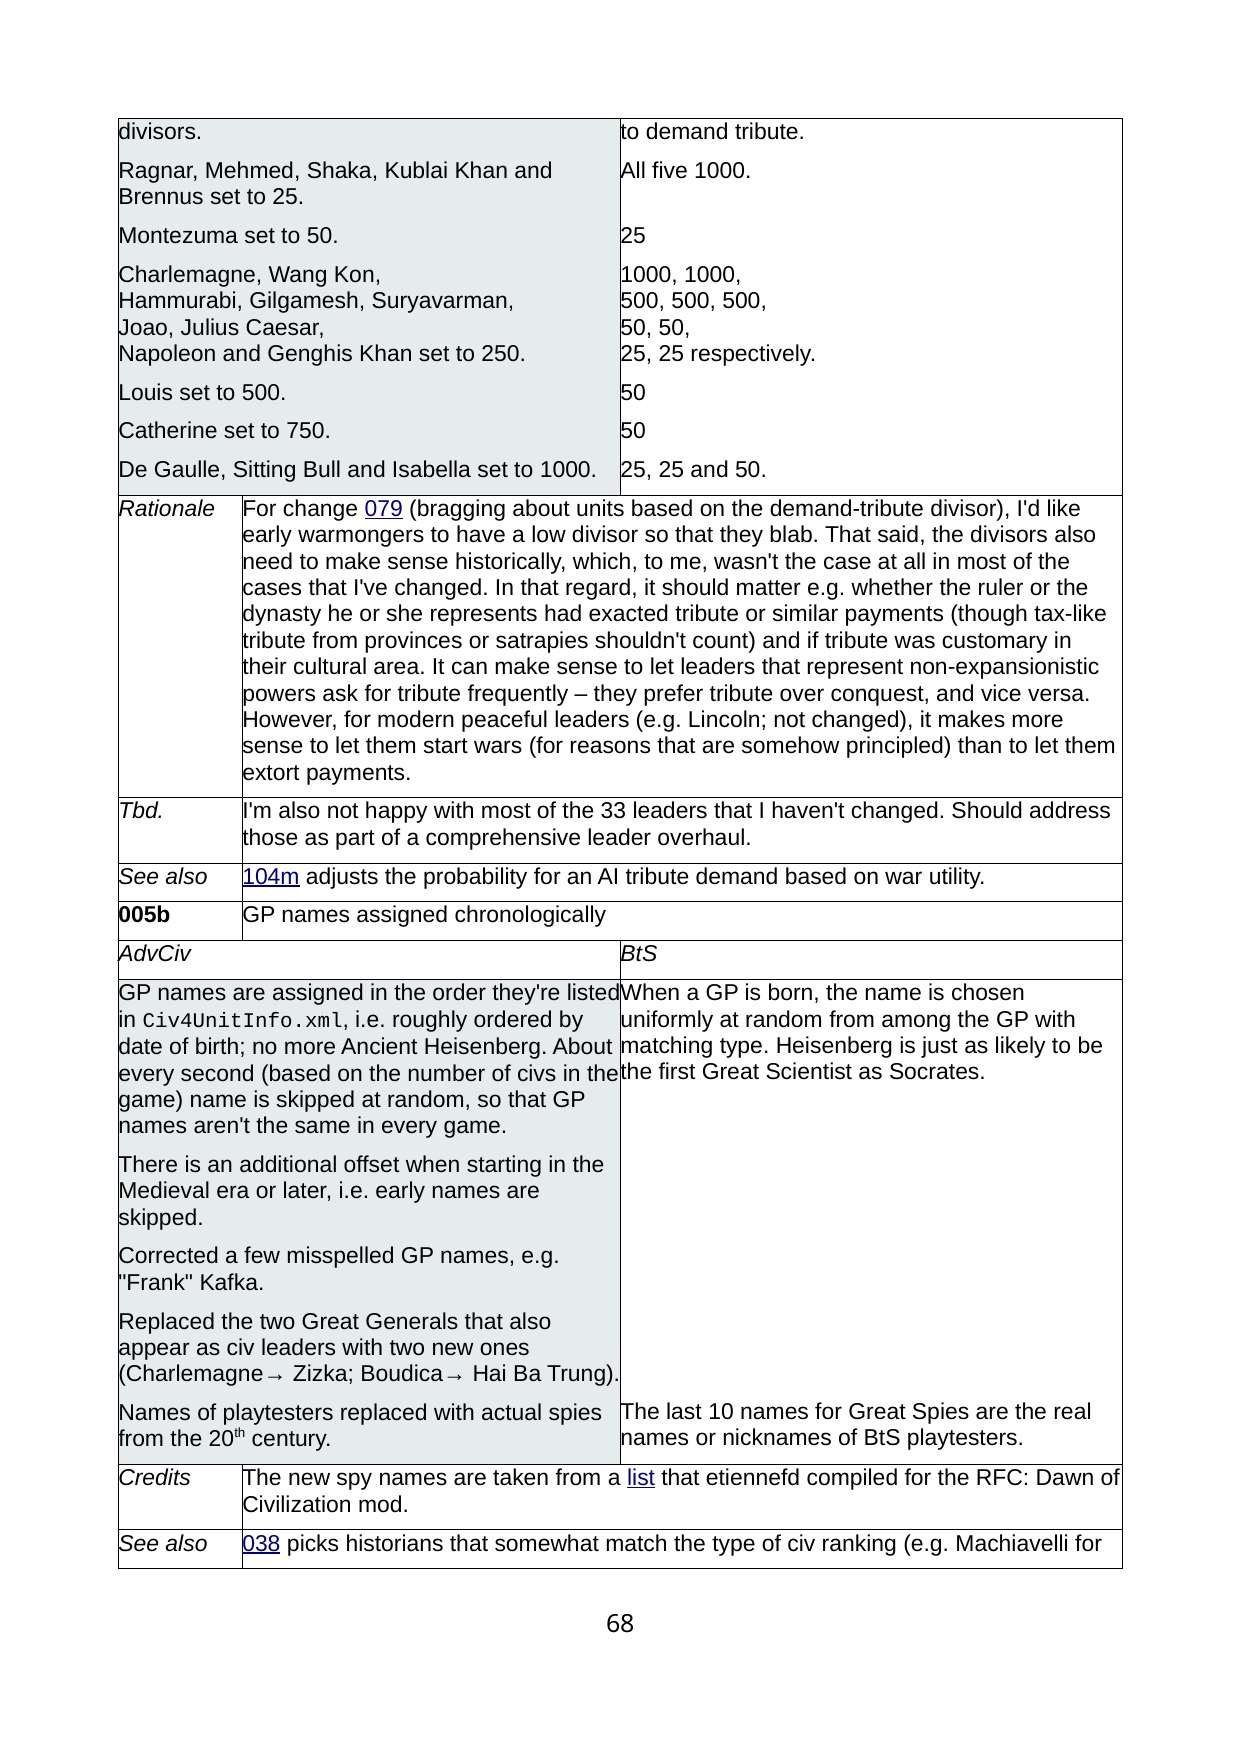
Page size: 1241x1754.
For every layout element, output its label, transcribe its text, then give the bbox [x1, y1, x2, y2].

table_cell divisors. Ragnar, Mehmed, Shaka, Kublai Khan and Brennus set to 25. Montezuma set to 50. Charlemagne, Wang Kon, Hammurabi, Gilgamesh, Suryavarman, Joao, Julius Caesar, Napoleon and Genghis Khan set to 250. Louis set to 500. Catherine set to 750. De Gaulle, Sitting Bull and Isabella set to 1000. [119, 119, 620, 495]
table_cell BtS [621, 941, 1122, 979]
table_cell Rationale [119, 496, 242, 797]
table_cell When a GP is born, the name is chosen uniformly at random from among the GP with matching type. Heisenberg is just as likely to be the first Great Scientist as Socrates. The last 10 names for Great Spies are the real names or nicknames of BtS playtesters. [621, 980, 1122, 1464]
table_cell GP names are assigned in the order they're listed in Civ4UnitInfo.xml, i.e. roughly ordered by date of birth; no more Ancient Heisenberg. About every second (based on the number of civs in the game) name is skipped at random, so that GP names aren't the same in every game. There is an additional offset when starting in the Medieval era or later, i.e. early names are skipped. Corrected a few misspelled GP names, e.g. "Frank" Kafka. Replaced the two Great Generals that also appear as civ leaders with two new ones (Charlemagne→ Zizka; Boudica→ Hai Ba Trung). Names of playtesters replaced with actual spies from the 20th century. [119, 980, 620, 1464]
table_cell to demand tribute. All five 1000. 25 1000, 1000, 500, 500, 500, 50, 50, 25, 25 respectively. 50 50 25, 25 and 50. [621, 119, 1122, 495]
table_cell See also [119, 864, 242, 901]
table_cell See also [119, 1530, 242, 1568]
table_cell 104m adjusts the probability for an AI tribute demand based on war utility. [243, 864, 1122, 901]
table_cell Tbd. [119, 798, 242, 862]
table_cell Credits [119, 1465, 242, 1529]
table_cell AdvCiv [119, 941, 620, 979]
table_cell The new spy names are taken from a list that etiennefd compiled for the RFC: Dawn of Civilization mod. [243, 1465, 1122, 1529]
table_cell GP names assigned chronologically [243, 902, 1122, 940]
table_cell 038 picks historians that somewhat match the type of civ ranking (e.g. Machiavelli for [243, 1530, 1122, 1568]
table_cell I'm also not happy with most of the 33 leaders that I haven't changed. Should address those as part of a comprehensive leader overhaul. [243, 798, 1122, 862]
table_cell For change 079 (bragging about units based on the demand-tribute divisor), I'd like early warmongers to have a low divisor so that they blab. That said, the divisors also need to make sense historically, which, to me, wasn't the case at all in most of the cases that I've changed. In that regard, it should matter e.g. whether the ruler or the dynasty he or she represents had exacted tribute or similar payments (though tax-like tribute from provinces or satrapies shouldn't count) and if tribute was customary in their cultural area. It can make sense to let leaders that represent non-expansionistic powers ask for tribute frequently – they prefer tribute over conquest, and vice versa. However, for modern peaceful leaders (e.g. Lincoln; not changed), it makes more sense to let them start wars (for reasons that are somehow principled) than to let them extort payments. [243, 496, 1122, 797]
table_cell 005b [119, 902, 242, 940]
